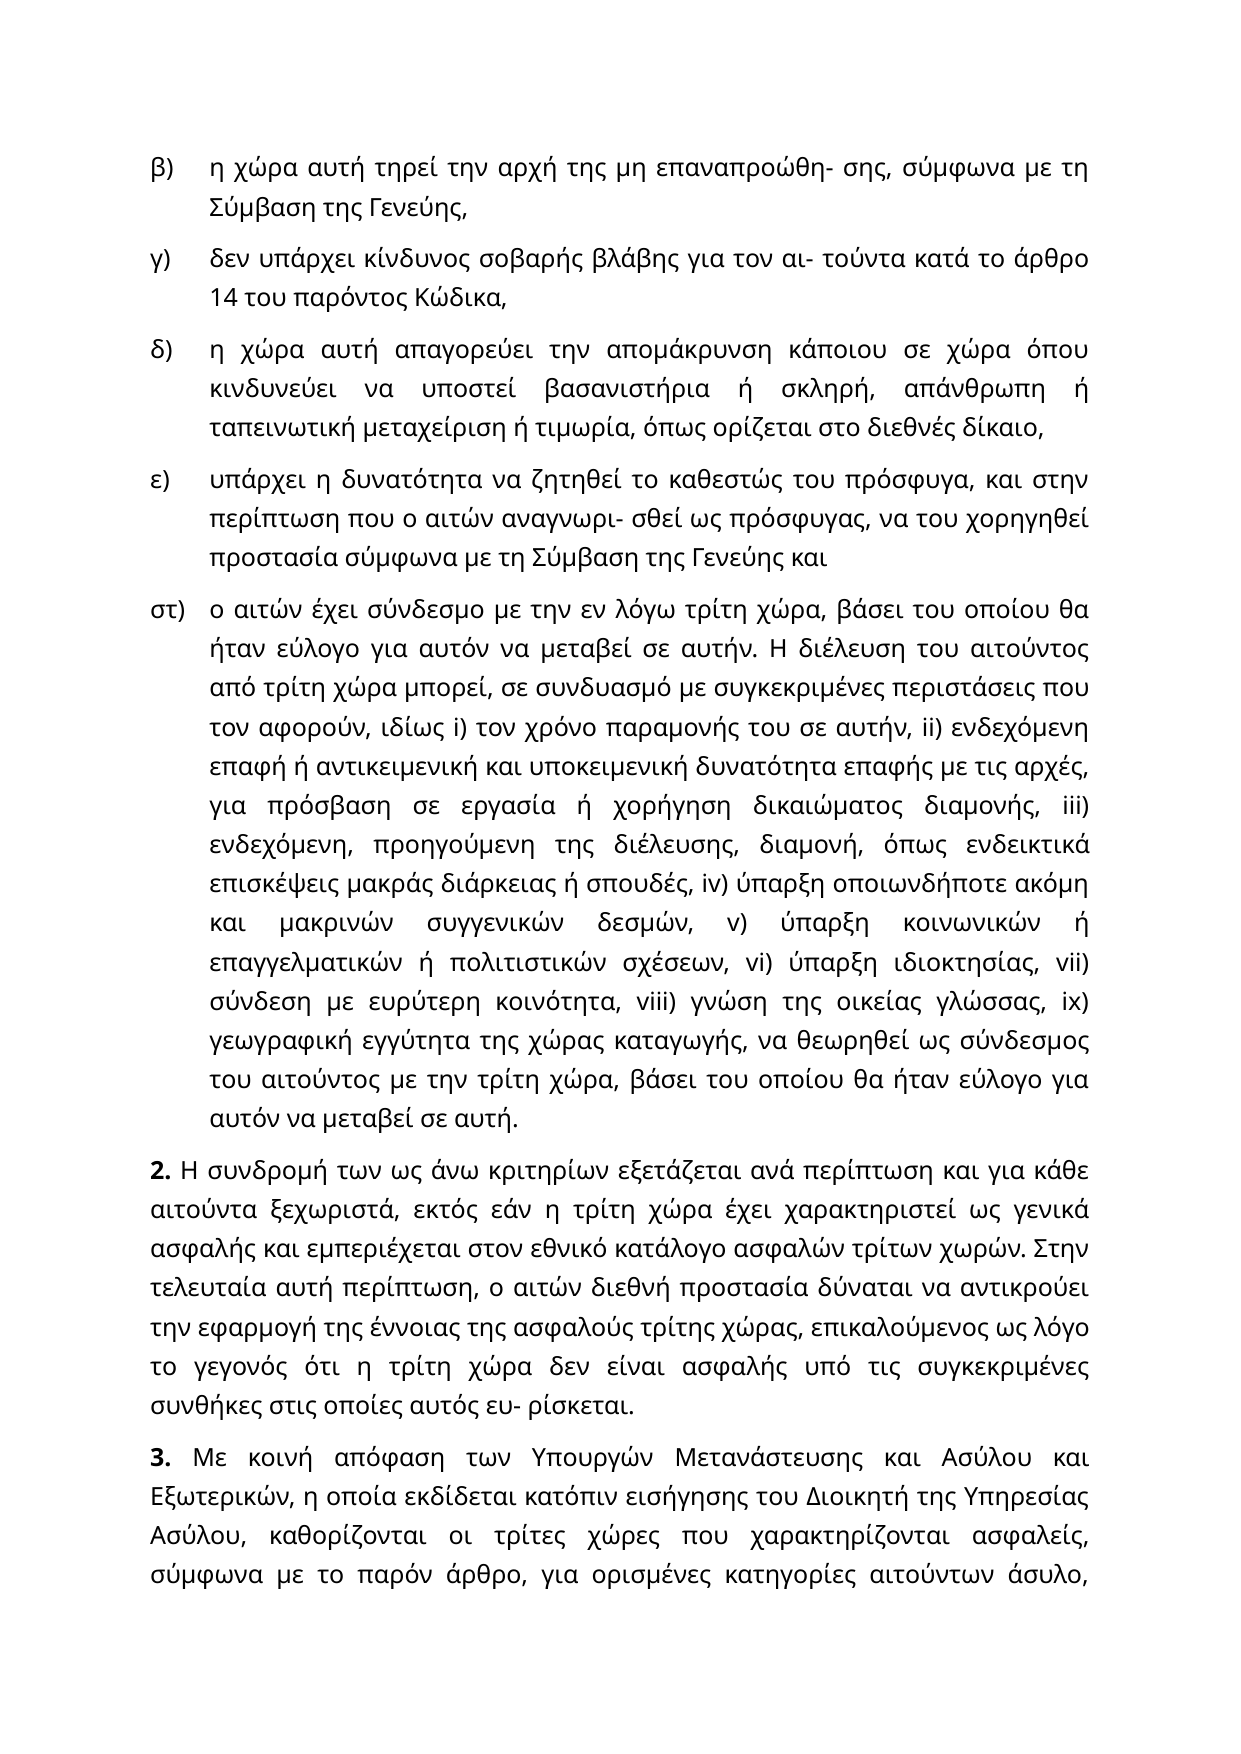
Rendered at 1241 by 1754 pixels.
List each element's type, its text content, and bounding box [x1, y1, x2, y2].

list γ) δεν υπάρχει κίνδυνος σοβαρής βλάβης για τον αι- τούντα κατά το άρθρο 14 του παρόντος Κώδικα, [150, 241, 1090, 314]
text 3. Με κοινή απόφαση των Υπουργών Μετανάστευσης και Ασύλου και Εξωτερικών, η οποία εκδίδεται κατόπιν εισήγησης του Διοικητή της Υπηρεσίας Ασύλου, καθορίζονται οι τρίτες χώρες που χαρακτηρίζονται ασφαλείς, σύμφωνα με το παρόν άρθρο, για ορισμένες κατηγορίες αιτούντων άσυλο, [150, 1439, 1090, 1591]
list ε) υπάρχει η δυνατότητα να ζητηθεί το καθεστώς του πρόσφυγα, και στην περίπτωση που ο αιτών αναγνωρι- σθεί ως πρόσφυγας, να του χορηγηθεί προστασία σύμφωνα με τη Σύμβαση της Γενεύης και [150, 462, 1090, 574]
list στ) ο αιτών έχει σύνδεσμο με την εν λόγω τρίτη χώρα, βάσει του οποίου θα ήταν εύλογο για αυτόν να μεταβεί σε αυτήν. Η διέλευση του αιτούντος από τρίτη χώρα μπορεί, σε συνδυασμό με συγκεκριμένες περιστάσεις που τον αφορούν, ιδίως i) τον χρόνο παραμονής του σε αυτήν, ii) ενδεχόμενη επαφή ή αντικειμενική και υποκειμενική δυνατότητα επαφής με τις αρχές, για πρόσβαση σε εργασία ή χορήγηση δικαιώματος διαμονής, iii) ενδεχόμενη, προηγούμενη της διέλευσης, διαμονή, όπως ενδεικτικά επισκέψεις μακράς διάρκειας ή σπουδές, iv) ύπαρξη οποιωνδήποτε ακόμη και μακρινών συγγενικών δεσμών, v) ύπαρξη κοινωνικών ή επαγγελματικών ή πολιτιστικών σχέσεων, vi) ύπαρξη ιδιοκτησίας, vii) σύνδεση με ευρύτερη κοινότητα, viii) γνώση της οικείας γλώσσας, ix) γεωγραφική εγγύτητα της χώρας καταγωγής, να θεωρηθεί ως σύνδεσμος του αιτούντος με την τρίτη χώρα, βάσει του οποίου θα ήταν εύλογο για αυτόν να μεταβεί σε αυτή. [150, 592, 1090, 1135]
list β) η χώρα αυτή τηρεί την αρχή της μη επαναπροώθη- σης, σύμφωνα με τη Σύμβαση της Γενεύης, [150, 150, 1090, 223]
text 2. Η συνδρομή των ως άνω κριτηρίων εξετάζεται ανά περίπτωση και για κάθε αιτούντα ξεχωριστά, εκτός εάν η τρίτη χώρα έχει χαρακτηριστεί ως γενικά ασφαλής και εμπεριέχεται στον εθνικό κατάλογο ασφαλών τρίτων χωρών. Στην τελευταία αυτή περίπτωση, ο αιτών διεθνή προστασία δύναται να αντικρούει την εφαρμογή της έννοιας της ασφαλούς τρίτης χώρας, επικαλούμενος ως λόγο το γεγονός ότι η τρίτη χώρα δεν είναι ασφαλής υπό τις συγκεκριμένες συνθήκες στις οποίες αυτός ευ- ρίσκεται. [150, 1152, 1090, 1422]
list δ) η χώρα αυτή απαγορεύει την απομάκρυνση κάποιου σε χώρα όπου κινδυνεύει να υποστεί βασανιστήρια ή σκληρή, απάνθρωπη ή ταπεινωτική μεταχείριση ή τιμωρία, όπως ορίζεται στο διεθνές δίκαιο, [150, 332, 1090, 444]
